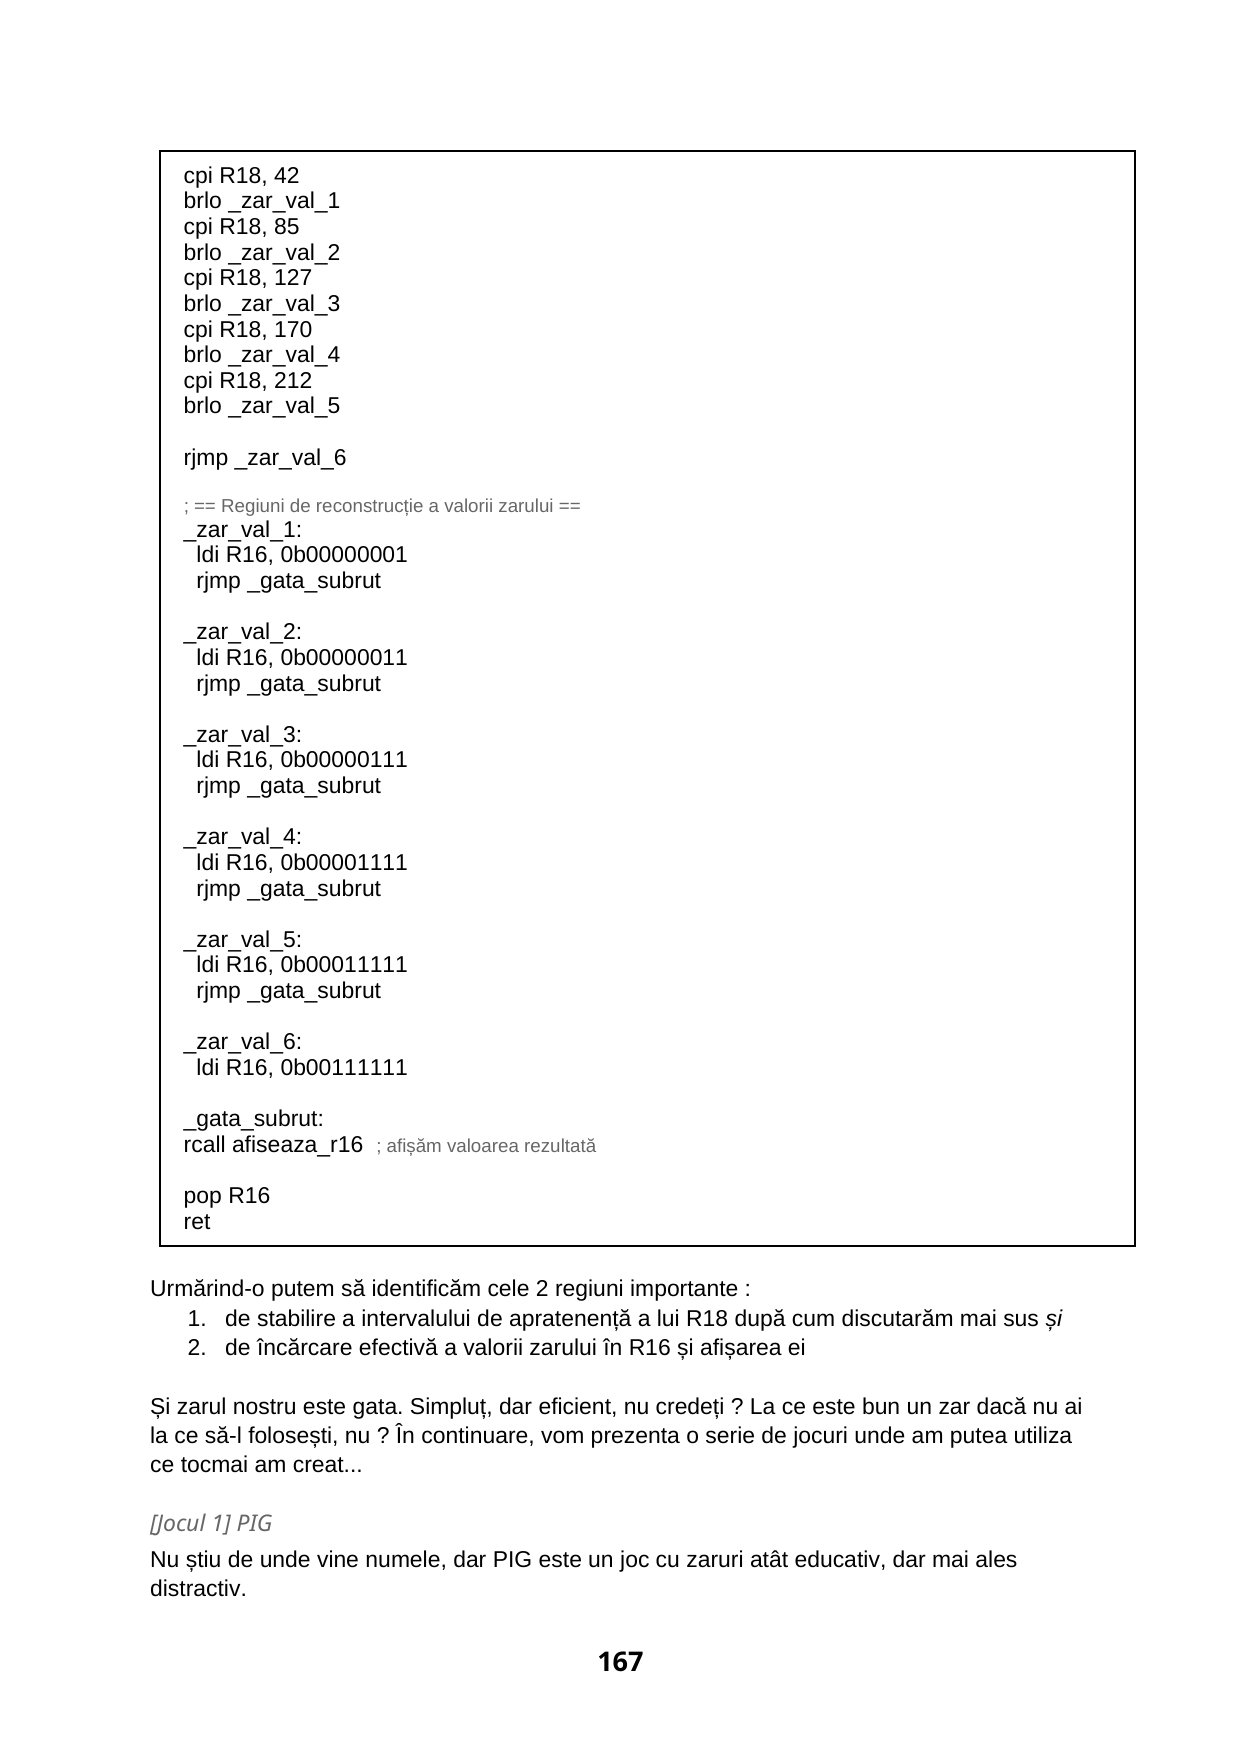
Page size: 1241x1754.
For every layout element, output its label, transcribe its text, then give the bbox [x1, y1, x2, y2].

text Și zarul nostru este gata. Simpluț, dar eficient, nu credeți ? La ce este bun un zar dacă nu ai la ce să-l folosești, nu ? În continuare, vom prezenta o serie de jocuri unde am putea utiliza ce tocmai am creat... [150, 1393, 1091, 1478]
list de încărcare efectivă a valorii zarului în R16 și afișarea ei [187, 1335, 1091, 1360]
text Nu știu de unde vine numele, dar PIG este un joc cu zaruri atât educativ, dar mai ales distractiv. [150, 1547, 1091, 1602]
text Urmărind-o putem să identificăm cele 2 regiuni importante : [150, 1276, 1091, 1302]
list de stabilire a intervalului de apratenență a lui R18 după cum discutarăm mai sus și [187, 1305, 1091, 1331]
table_header cpi R18, 42 brlo _zar_val_1 cpi R18, 85 brlo _zar_val_2 cpi R18, 127 brlo _zar_val_3 cpi R18, 170 brlo _zar_val_4 cpi R18, 212 brlo _zar_val_5 rjmp _zar_val_6 ; == Regiuni de reconstrucție a valorii zarului == _zar_val_1: ldi R16, 0b00000001 rjmp _gata_subrut _zar_val_2: ldi R16, 0b00000011 rjmp _gata_subrut _zar_val_3: ldi R16, 0b00000111 rjmp _gata_subrut _zar_val_4: ldi R16, 0b00001111 rjmp _gata_subrut _zar_val_5: ldi R16, 0b00011111 rjmp _gata_subrut _zar_val_6: ldi R16, 0b00111111 _gata_subrut: rcall afiseaza_r16 ; afișăm valoarea rezultată pop R16 ret [161, 152, 1134, 1244]
subtitle [Jocul 1] PIG [150, 1507, 1091, 1538]
